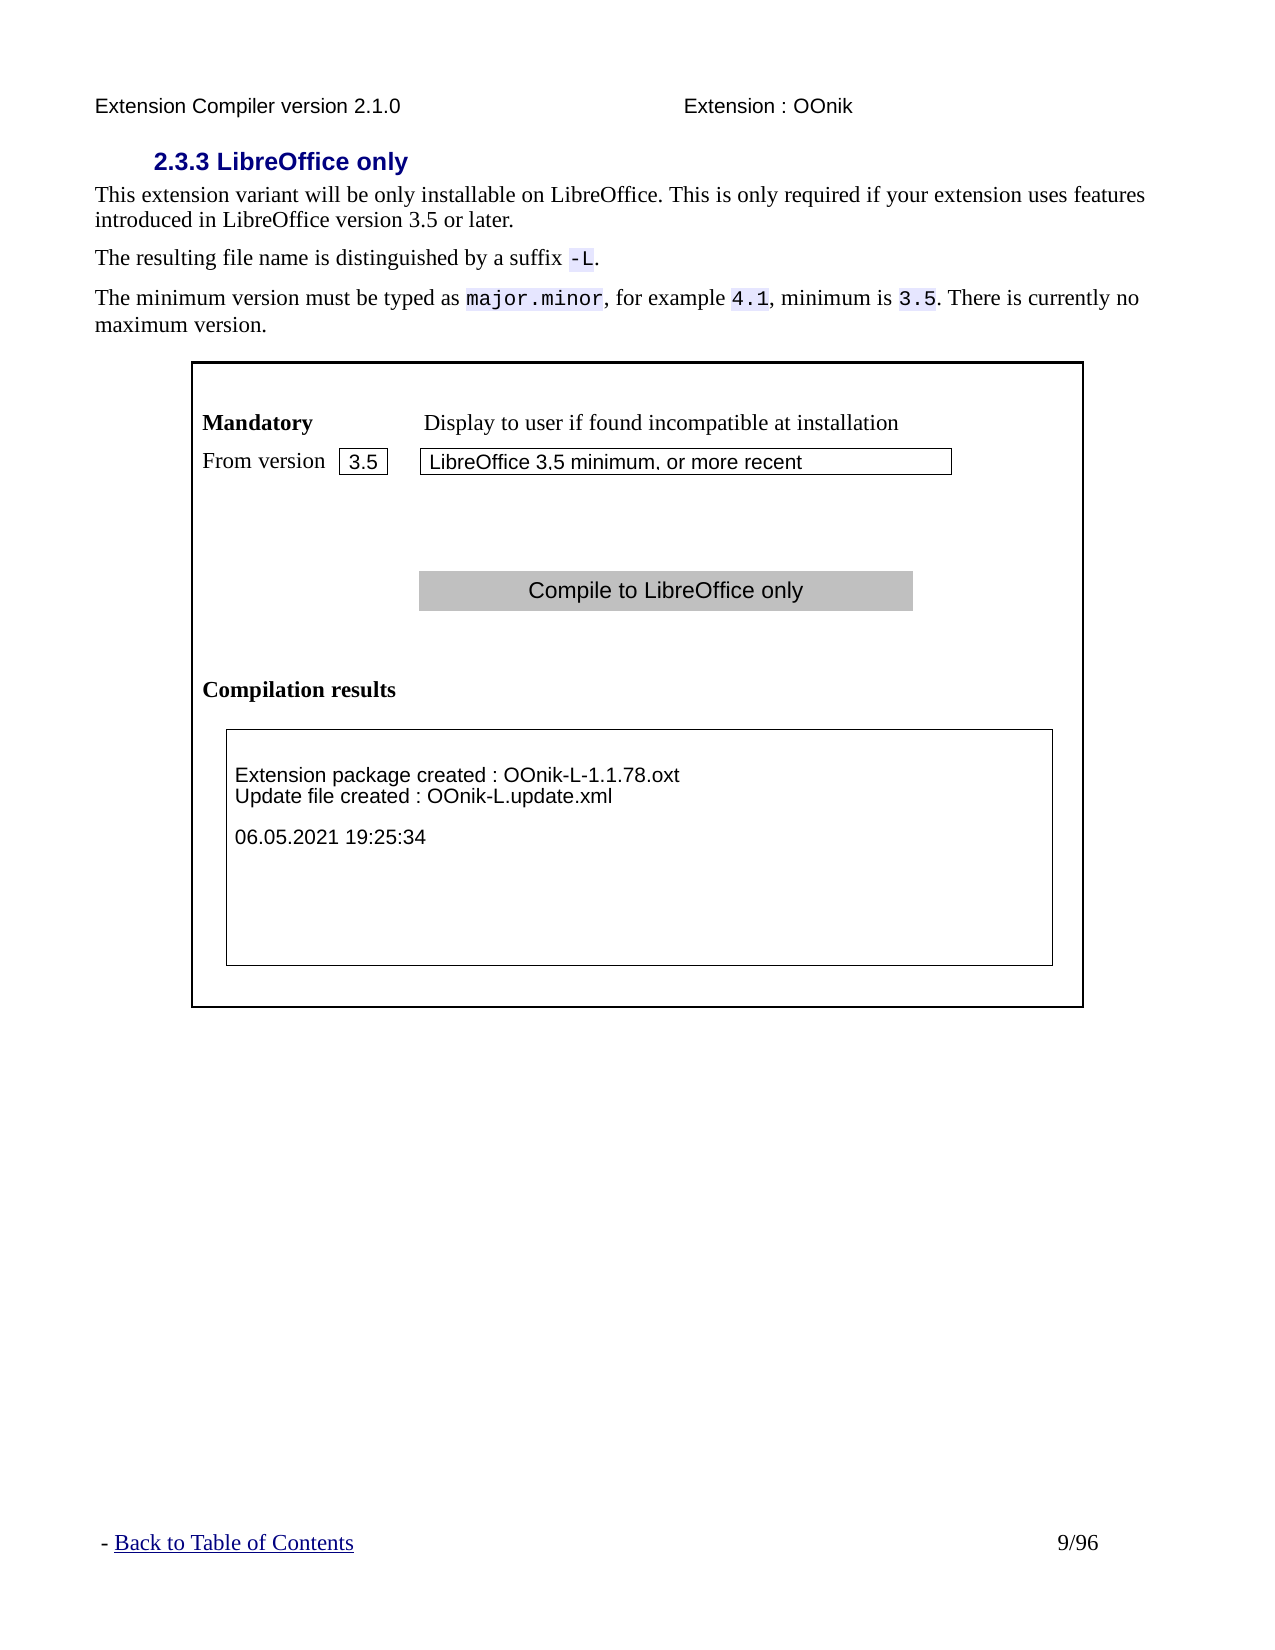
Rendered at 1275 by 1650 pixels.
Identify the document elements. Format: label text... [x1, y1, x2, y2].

text Mandatory Display to user if found incompatible at installation [202, 410, 1073, 436]
text The resulting file name is distinguished by a suffix -L. [94, 245, 1181, 272]
text Compilation results [202, 676, 1073, 702]
subtitle LibreOffice only [153, 147, 1181, 176]
text [388, 448, 420, 474]
text This extension variant will be only installable on LibreOffice. This is only required if your extension uses features introduced in LibreOffice version 3.5 or later. [94, 181, 1181, 232]
text [952, 448, 1073, 474]
text From version [202, 448, 339, 474]
text The minimum version must be typed as major.minor, for example 4.1, minimum is 3.5. There is currently no maximum version. [94, 284, 1181, 337]
